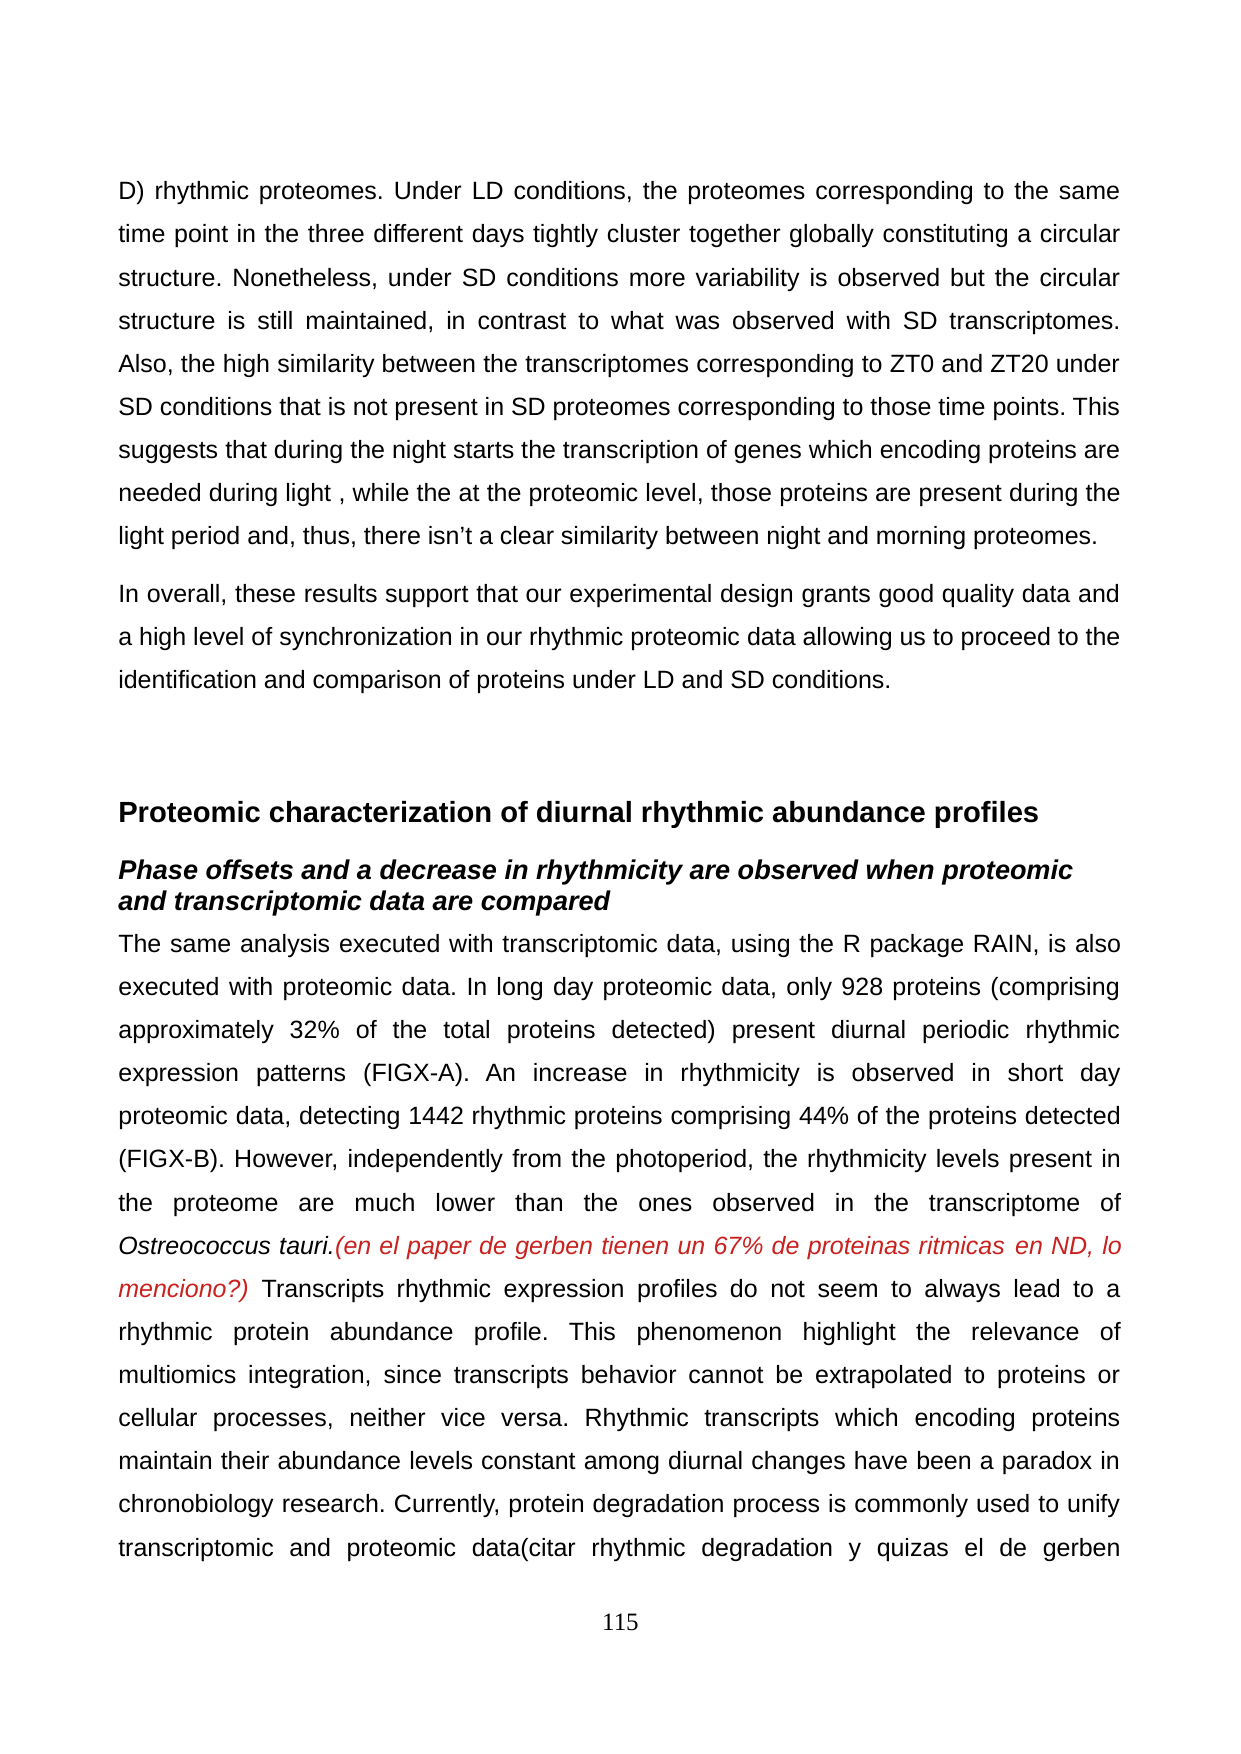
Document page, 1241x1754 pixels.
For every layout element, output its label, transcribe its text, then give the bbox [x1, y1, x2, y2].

text The same analysis executed with transcriptomic data, using the R package RAIN, is also executed with proteomic data. In long day proteomic data, only 928 proteins (comprising approximately 32% of the total proteins detected) present diurnal periodic rhythmic expression patterns (FIGX-A). An increase in rhythmicity is observed in short day proteomic data, detecting 1442 rhythmic proteins comprising 44% of the proteins detected (FIGX-B). However, independently from the photoperiod, the rhythmicity levels present in the proteome are much lower than the ones observed in the transcriptome of Ostreococcus tauri.(en el paper de gerben tienen un 67% de proteinas ritmicas en ND, lo menciono?) Transcripts rhythmic expression profiles do not seem to always lead to a rhythmic protein abundance profile. This phenomenon highlight the relevance of multiomics integration, since transcripts behavior cannot be extrapolated to proteins or cellular processes, neither vice versa. Rhythmic transcripts which encoding proteins maintain their abundance levels constant among diurnal changes have been a paradox in chronobiology research. Currently, protein degradation process is commonly used to unify transcriptomic and proteomic data(citar rhythmic degradation y quizas el de gerben [118, 929, 1122, 1561]
subtitle Phase offsets and a decrease in rhythmicity are observed when proteomic and transcriptomic data are compared [118, 854, 1122, 916]
subtitle Proteomic characterization of diurnal rhythmic abundance profiles [118, 795, 1122, 829]
text In overall, these results support that our experimental design grants good quality data and a high level of synchronization in our rhythmic proteomic data allowing us to proceed to the identification and comparison of proteins under LD and SD conditions. [118, 579, 1122, 694]
text D) rhythmic proteomes. Under LD conditions, the proteomes corresponding to the same time point in the three different days tightly cluster together globally constituting a circular structure. Nonetheless, under SD conditions more variability is observed but the circular structure is still maintained, in contrast to what was observed with SD transcriptomes. Also, the high similarity between the transcriptomes corresponding to ZT0 and ZT20 under SD conditions that is not present in SD proteomes corresponding to those time points. This suggests that during the night starts the transcription of genes which encoding proteins are needed during light , while the at the proteomic level, those proteins are present during the light period and, thus, there isn’t a clear similarity between night and morning proteomes. [118, 176, 1122, 550]
